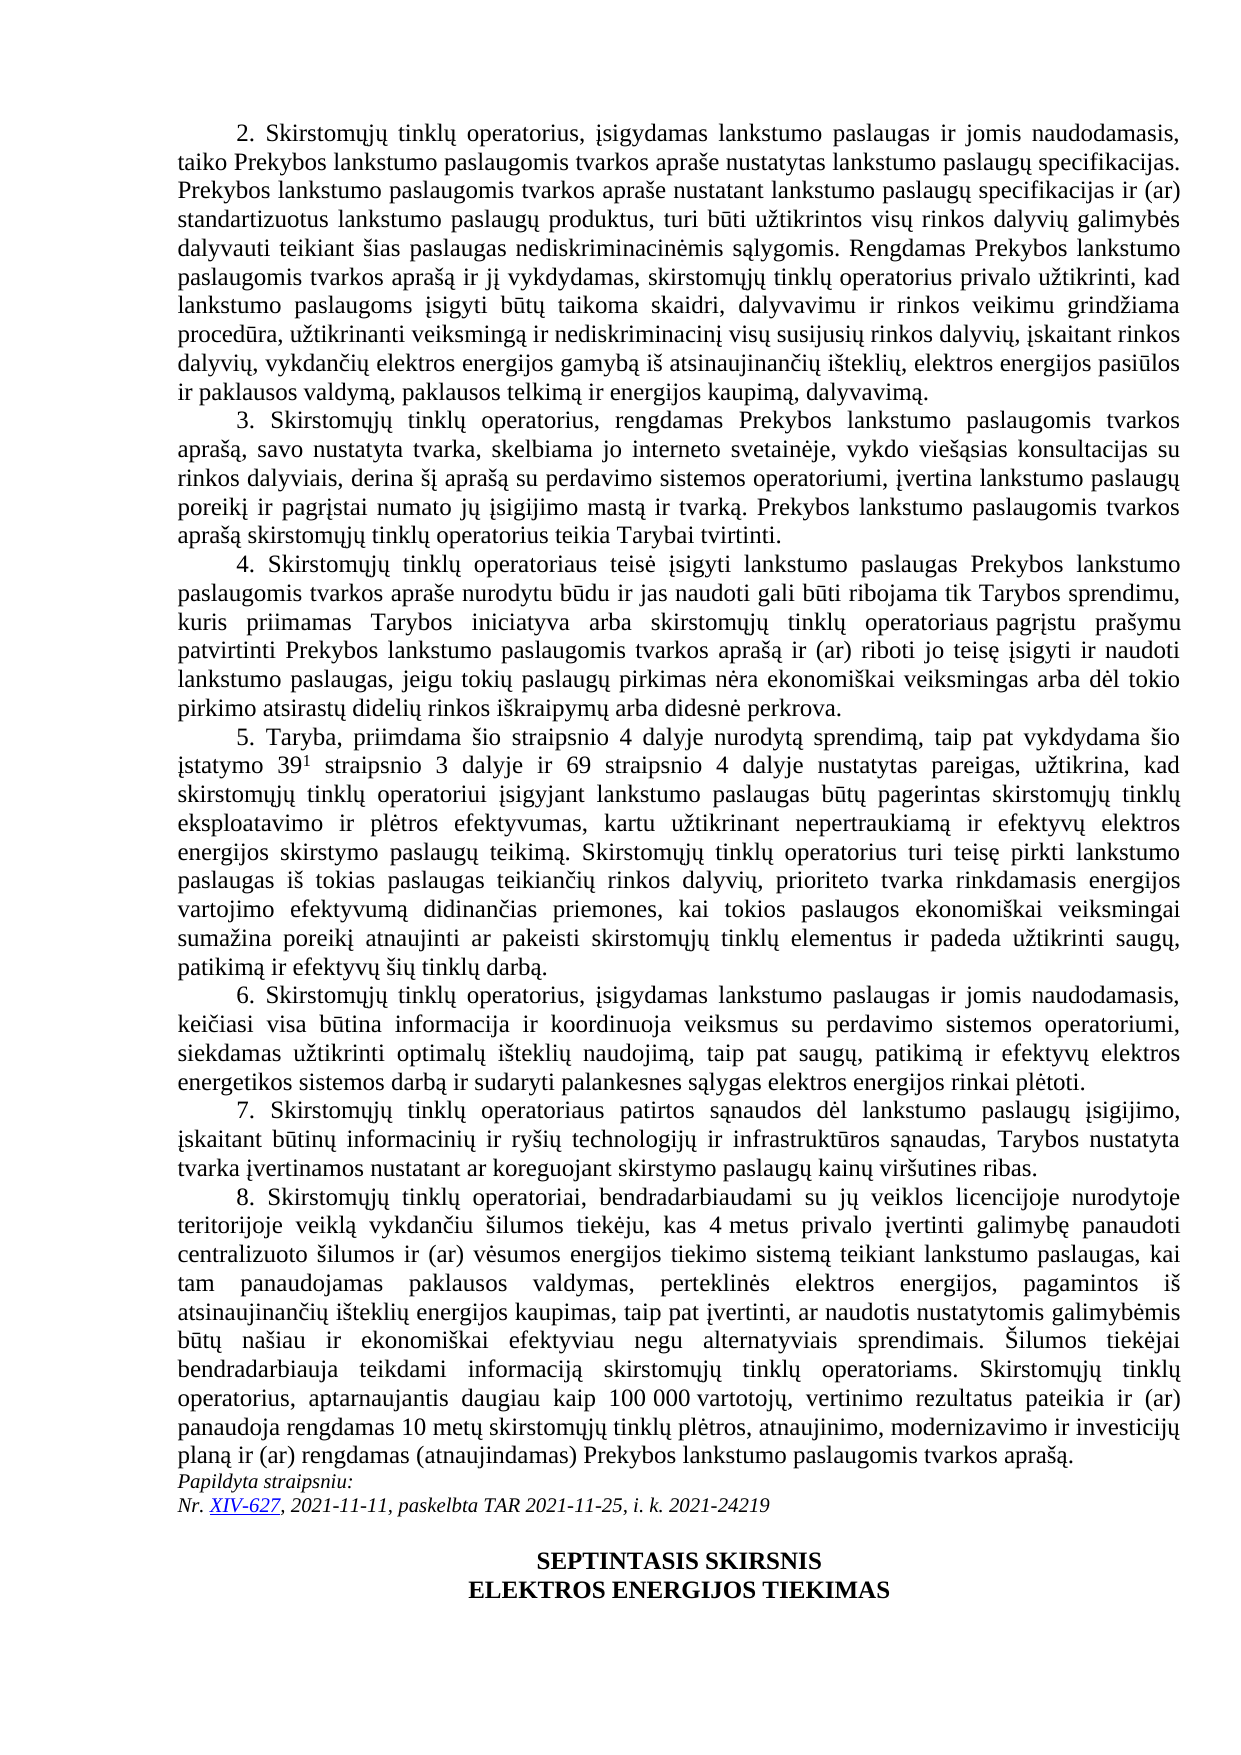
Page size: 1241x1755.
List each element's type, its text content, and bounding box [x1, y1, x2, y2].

text 8. Skirstomųjų tinklų operatoriai, bendradarbiaudami su jų veiklos licencijoje nurodytoje teritorijoje veiklą vykdančiu šilumos tiekėju, kas 4 metus privalo įvertinti galimybę panaudoti centralizuoto šilumos ir (ar) vėsumos energijos tiekimo sistemą teikiant lankstumo paslaugas, kai tam panaudojamas paklausos valdymas, perteklinės elektros energijos, pagamintos iš atsinaujinančių išteklių energijos kaupimas, taip pat įvertinti, ar naudotis nustatytomis galimybėmis būtų našiau ir ekonomiškai efektyviau negu alternatyviais sprendimais. Šilumos tiekėjai bendradarbiauja teikdami informaciją skirstomųjų tinklų operatoriams. Skirstomųjų tinklų operatorius, aptarnaujantis daugiau kaip 100 000 vartotojų, vertinimo rezultatus pateikia ir (ar) panaudoja rengdamas 10 metų skirstomųjų tinklų plėtros, atnaujinimo, modernizavimo ir investicijų planą ir (ar) rengdamas (atnaujindamas) Prekybos lankstumo paslaugomis tvarkos aprašą. [177, 1182, 1181, 1469]
text ELEKTROS ENERGIJOS TIEKIMAS [177, 1575, 1181, 1604]
text 3. Skirstomųjų tinklų operatorius, rengdamas Prekybos lankstumo paslaugomis tvarkos aprašą, savo nustatyta tvarka, skelbiama jo interneto svetainėje, vykdo viešąsias konsultacijas su rinkos dalyviais, derina šį aprašą su perdavimo sistemos operatoriumi, įvertina lankstumo paslaugų poreikį ir pagrįstai numato jų įsigijimo mastą ir tvarką. Prekybos lankstumo paslaugomis tvarkos aprašą skirstomųjų tinklų operatorius teikia Tarybai tvirtinti. [177, 406, 1181, 549]
text 6. Skirstomųjų tinklų operatorius, įsigydamas lankstumo paslaugas ir jomis naudodamasis, keičiasi visa būtina informacija ir koordinuoja veiksmus su perdavimo sistemos operatoriumi, siekdamas užtikrinti optimalų išteklių naudojimą, taip pat saugų, patikimą ir efektyvų elektros energetikos sistemos darbą ir sudaryti palankesnes sąlygas elektros energijos rinkai plėtoti. [177, 981, 1181, 1096]
text Nr. XIV-627, 2021-11-11, paskelbta TAR 2021-11-25, i. k. 2021-24219 [177, 1493, 1181, 1517]
text SEPTINTASIS SKIRSNIS [177, 1546, 1181, 1575]
text 5. Taryba, priimdama šio straipsnio 4 dalyje nurodytą sprendimą, taip pat vykdydama šio įstatymo 391 straipsnio 3 dalyje ir 69 straipsnio 4 dalyje nustatytas pareigas, užtikrina, kad skirstomųjų tinklų operatoriui įsigyjant lankstumo paslaugas būtų pagerintas skirstomųjų tinklų eksploatavimo ir plėtros efektyvumas, kartu užtikrinant nepertraukiamą ir efektyvų elektros energijos skirstymo paslaugų teikimą. Skirstomųjų tinklų operatorius turi teisę pirkti lankstumo paslaugas iš tokias paslaugas teikiančių rinkos dalyvių, prioriteto tvarka rinkdamasis energijos vartojimo efektyvumą didinančias priemones, kai tokios paslaugos ekonomiškai veiksmingai sumažina poreikį atnaujinti ar pakeisti skirstomųjų tinklų elementus ir padeda užtikrinti saugų, patikimą ir efektyvų šių tinklų darbą. [177, 722, 1181, 981]
text 4. Skirstomųjų tinklų operatoriaus teisė įsigyti lankstumo paslaugas Prekybos lankstumo paslaugomis tvarkos apraše nurodytu būdu ir jas naudoti gali būti ribojama tik Tarybos sprendimu, kuris priimamas Tarybos iniciatyva arba skirstomųjų tinklų operatoriaus pagrįstu prašymu patvirtinti Prekybos lankstumo paslaugomis tvarkos aprašą ir (ar) riboti jo teisę įsigyti ir naudoti lankstumo paslaugas, jeigu tokių paslaugų pirkimas nėra ekonomiškai veiksmingas arba dėl tokio pirkimo atsirastų didelių rinkos iškraipymų arba didesnė perkrova. [177, 549, 1181, 722]
text Papildyta straipsniu: [177, 1469, 1181, 1493]
text 2. Skirstomųjų tinklų operatorius, įsigydamas lankstumo paslaugas ir jomis naudodamasis, taiko Prekybos lankstumo paslaugomis tvarkos apraše nustatytas lankstumo paslaugų specifikacijas. Prekybos lankstumo paslaugomis tvarkos apraše nustatant lankstumo paslaugų specifikacijas ir (ar) standartizuotus lankstumo paslaugų produktus, turi būti užtikrintos visų rinkos dalyvių galimybės dalyvauti teikiant šias paslaugas nediskriminacinėmis sąlygomis. Rengdamas Prekybos lankstumo paslaugomis tvarkos aprašą ir jį vykdydamas, skirstomųjų tinklų operatorius privalo užtikrinti, kad lankstumo paslaugoms įsigyti būtų taikoma skaidri, dalyvavimu ir rinkos veikimu grindžiama procedūra, užtikrinanti veiksmingą ir nediskriminacinį visų susijusių rinkos dalyvių, įskaitant rinkos dalyvių, vykdančių elektros energijos gamybą iš atsinaujinančių išteklių, elektros energijos pasiūlos ir paklausos valdymą, paklausos telkimą ir energijos kaupimą, dalyvavimą. [177, 118, 1181, 406]
text 7. Skirstomųjų tinklų operatoriaus patirtos sąnaudos dėl lankstumo paslaugų įsigijimo, įskaitant būtinų informacinių ir ryšių technologijų ir infrastruktūros sąnaudas, Tarybos nustatyta tvarka įvertinamos nustatant ar koreguojant skirstymo paslaugų kainų viršutines ribas. [177, 1096, 1181, 1182]
